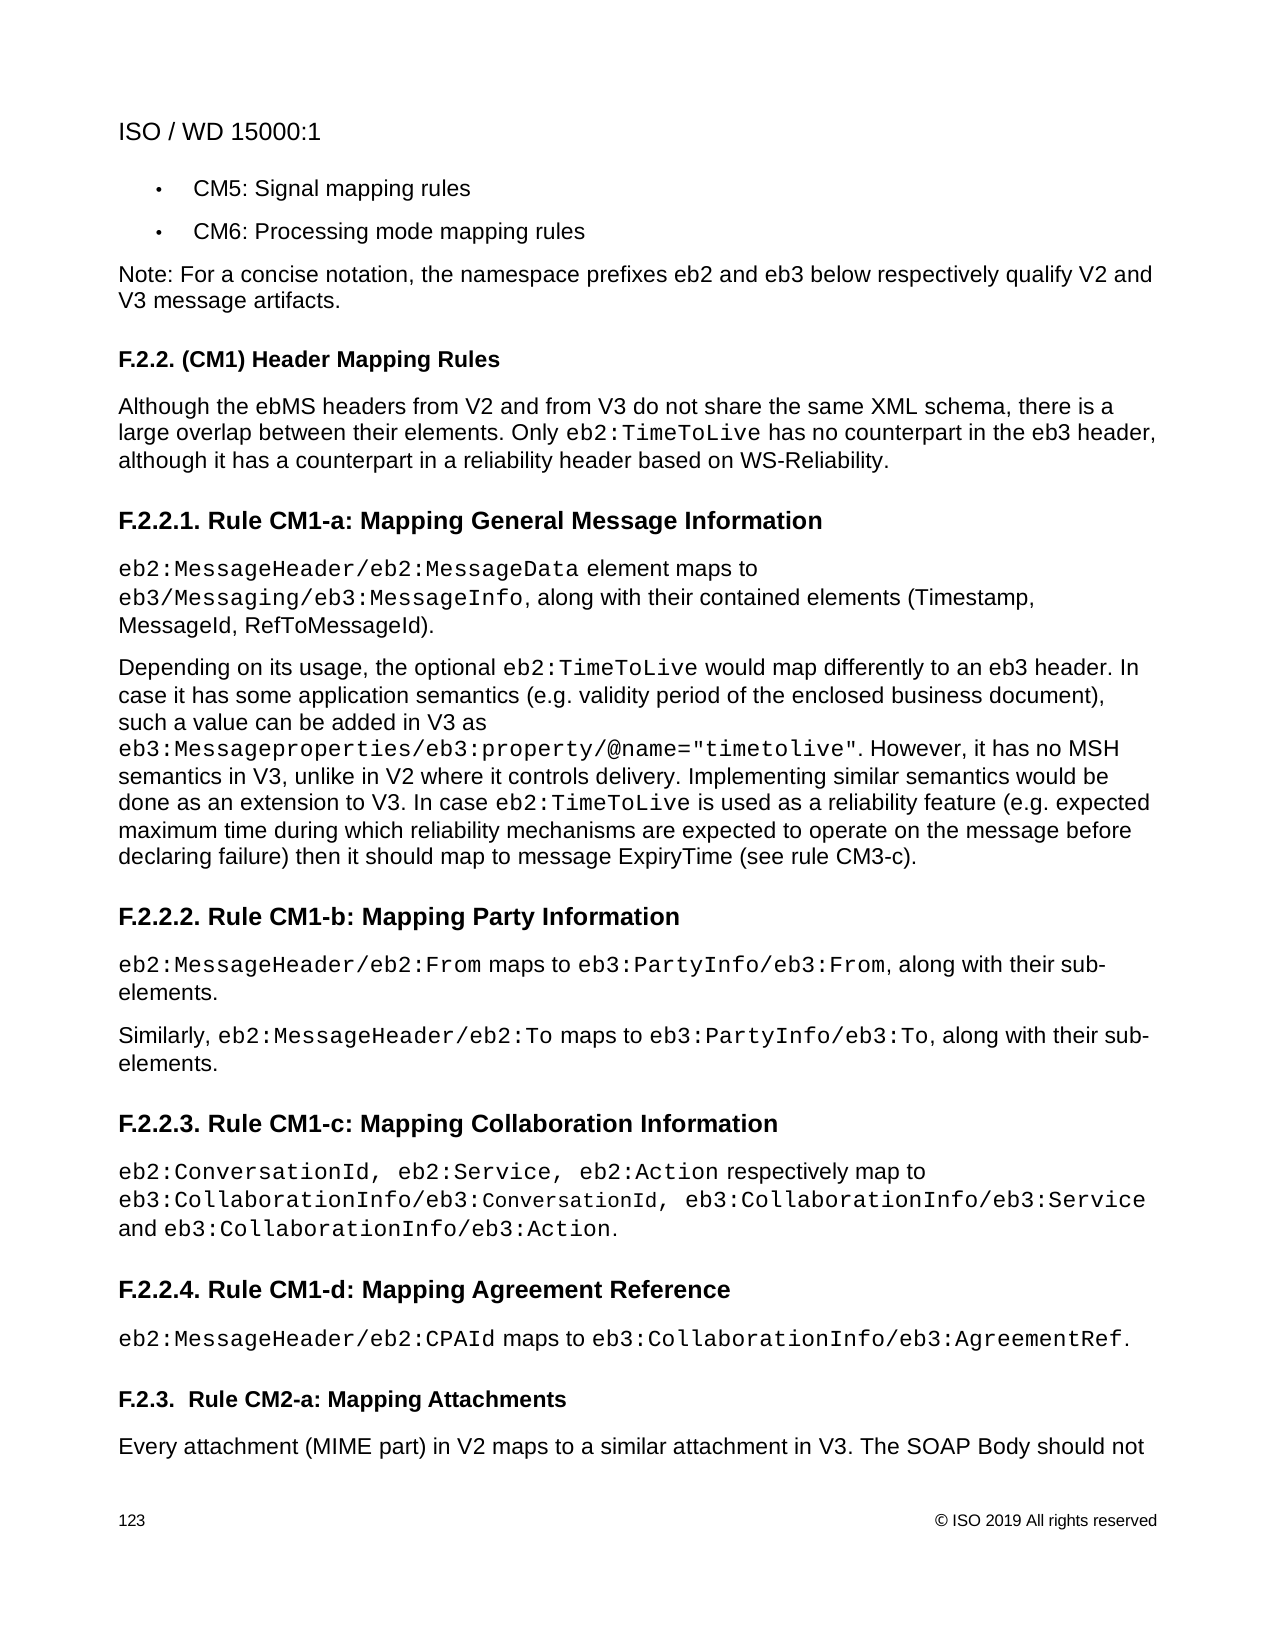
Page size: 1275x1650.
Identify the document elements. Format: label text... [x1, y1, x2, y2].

list CM6: Processing mode mapping rules [156, 218, 1157, 244]
subtitle Rule CM1-c: Mapping Collaboration Information [118, 1110, 1157, 1138]
text eb2:MessageHeader/eb2:CPAId maps to eb3:CollaborationInfo/eb3:AgreementRef. [118, 1325, 1157, 1353]
subtitle Rule CM2-a: Mapping Attachments [118, 1387, 1157, 1413]
subtitle Rule CM1-b: Mapping Party Information [118, 903, 1157, 931]
text Depending on its usage, the optional eb2:TimeToLive would map differently to an eb3 header. In case it has some application semantics (e.g. validity period of the enclosed business document), such a value can be added in V3 as eb3:Messageproperties/eb3:property/@name="timetolive". However, it has no MSH semantics in V3, unlike in V2 where it controls delivery. Implementing similar semantics would be done as an extension to V3. In case eb2:TimeToLive is used as a reliability feature (e.g. expected maximum time during which reliability mechanisms are expected to operate on the message before declaring failure) then it should map to message ExpiryTime (see rule CM3-c). [118, 655, 1157, 869]
text Note: For a concise notation, the namespace prefixes eb2 and eb3 below respectively qualify V2 and V3 message artifacts. [118, 261, 1157, 313]
subtitle Rule CM1-d: Mapping Agreement Reference [118, 1276, 1157, 1304]
text Similarly, eb2:MessageHeader/eb2:To maps to eb3:PartyInfo/eb3:To, along with their sub-elements. [118, 1022, 1157, 1076]
text eb2:MessageHeader/eb2:MessageData element maps to eb3/Messaging/eb3:MessageInfo, along with their contained elements (Timestamp, MessageId, RefToMessageId). [118, 556, 1157, 638]
subtitle Rule CM1-a: Mapping General Message Information [118, 507, 1157, 535]
text Every attachment (MIME part) in V2 maps to a similar attachment in V3. The SOAP Body should not [118, 1433, 1157, 1459]
text eb2:ConversationId, eb2:Service, eb2:Action respectively map to eb3:CollaborationInfo/eb3:ConversationId, eb3:CollaborationInfo/eb3:Service and eb3:CollaborationInfo/eb3:Action. [118, 1159, 1157, 1243]
text eb2:MessageHeader/eb2:From maps to eb3:PartyInfo/eb3:From, along with their sub-elements. [118, 951, 1157, 1006]
text Although the ebMS headers from V2 and from V3 do not share the same XML schema, there is a large overlap between their elements. Only eb2:TimeToLive has no counterpart in the eb3 header, although it has a counterpart in a reliability header based on WS-Reliability. [118, 393, 1157, 473]
list CM5: Signal mapping rules [156, 176, 1157, 202]
subtitle (CM1) Header Mapping Rules [118, 346, 1157, 372]
